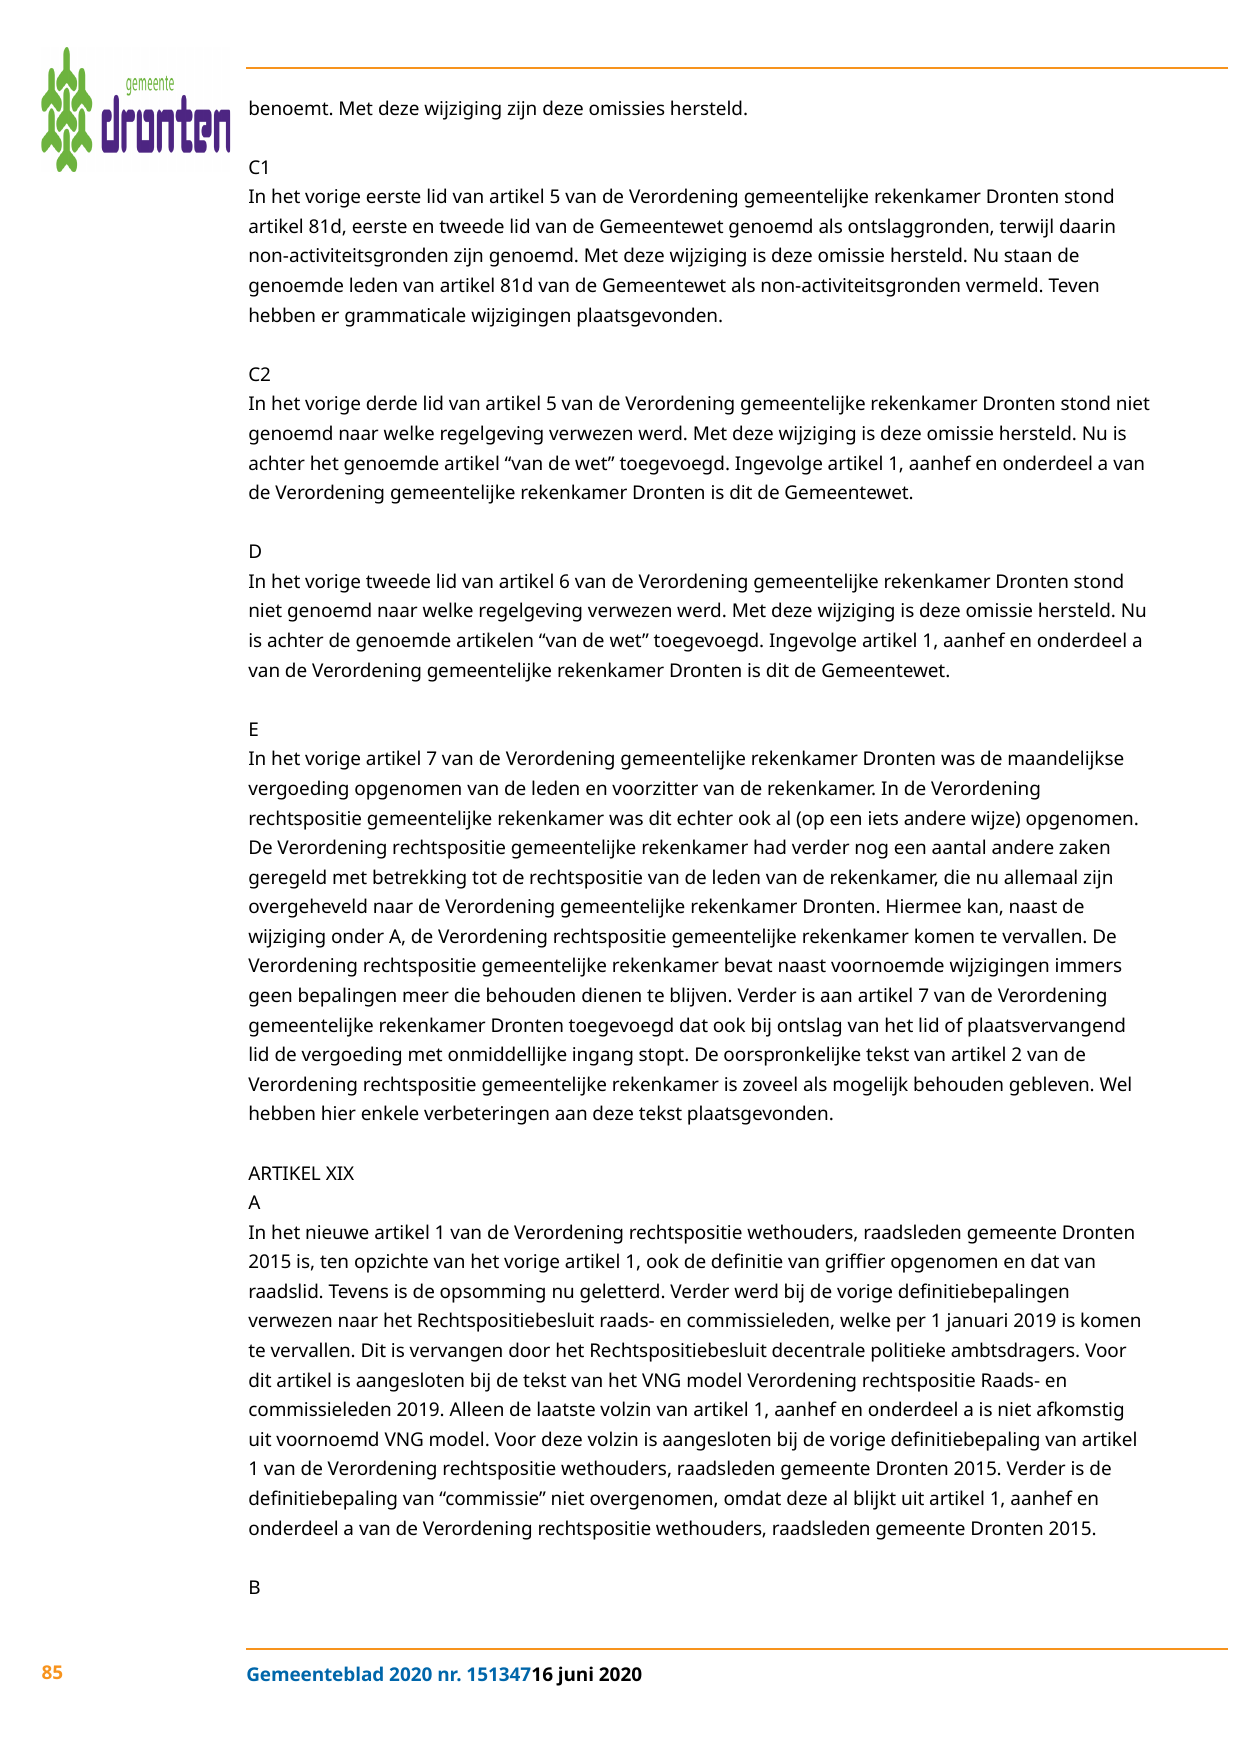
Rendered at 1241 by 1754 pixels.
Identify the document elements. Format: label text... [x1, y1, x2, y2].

text In het nieuwe artikel 1 van de Verordening rechtspositie wethouders, raadsleden gemeente Dronten 2015 is, ten opzichte van het vorige artikel 1, ook de definitie van griffier opgenomen en dat van raadslid. Tevens is de opsomming nu geletterd. Verder werd bij de vorige definitiebepalingen verwezen naar het Rechtspositiebesluit raads- en commissieleden, welke per 1 januari 2019 is komen te vervallen. Dit is vervangen door het Rechtspositiebesluit decentrale politieke ambtsdragers. Voor dit artikel is aangesloten bij de tekst van het VNG model Verordening rechtspositie Raads- en commissieleden 2019. Alleen de laatste volzin van artikel 1, aanhef en onderdeel a is niet afkomstig uit voornoemd VNG model. Voor deze volzin is aangesloten bij de vorige definitiebepaling van artikel 1 van de Verordening rechtspositie wethouders, raadsleden gemeente Dronten 2015. Verder is de definitiebepaling van “commissie” niet overgenomen, omdat deze al blijkt uit artikel 1, aanhef en onderdeel a van de Verordening rechtspositie wethouders, raadsleden gemeente Dronten 2015. [248, 1219, 1152, 1541]
text B [248, 1574, 1152, 1600]
text In het vorige artikel 7 van de Verordening gemeentelijke rekenkamer Dronten was de maandelijkse vergoeding opgenomen van de leden en voorzitter van de rekenkamer. In de Verordening rechtspositie gemeentelijke rekenkamer was dit echter ook al (op een iets andere wijze) opgenomen. De Verordening rechtspositie gemeentelijke rekenkamer had verder nog een aantal andere zaken geregeld met betrekking tot de rechtspositie van de leden van de rekenkamer, die nu allemaal zijn overgeheveld naar de Verordening gemeentelijke rekenkamer Dronten. Hiermee kan, naast de wijziging onder A, de Verordening rechtspositie gemeentelijke rekenkamer komen te vervallen. De Verordening rechtspositie gemeentelijke rekenkamer bevat naast voornoemde wijzigingen immers geen bepalingen meer die behouden dienen te blijven. Verder is aan artikel 7 van de Verordening gemeentelijke rekenkamer Dronten toegevoegd dat ook bij ontslag van het lid of plaatsvervangend lid de vergoeding met onmiddellijke ingang stopt. De oorspronkelijke tekst van artikel 2 van de Verordening rechtspositie gemeentelijke rekenkamer is zoveel als mogelijk behouden gebleven. Wel hebben hier enkele verbeteringen aan deze tekst plaatsgevonden. [248, 746, 1152, 1126]
text A [248, 1189, 1152, 1215]
text benoemt. Met deze wijziging zijn deze omissies hersteld. [248, 95, 1152, 121]
text C1 [248, 154, 1152, 180]
text E [248, 716, 1152, 742]
text In het vorige derde lid van artikel 5 van de Verordening gemeentelijke rekenkamer Dronten stond niet genoemd naar welke regelgeving verwezen werd. Met deze wijziging is deze omissie hersteld. Nu is achter het genoemde artikel “van de wet” toegevoegd. Ingevolge artikel 1, aanhef en onderdeel a van de Verordening gemeentelijke rekenkamer Dronten is dit de Gemeentewet. [248, 391, 1152, 505]
text In het vorige tweede lid van artikel 6 van de Verordening gemeentelijke rekenkamer Dronten stond niet genoemd naar welke regelgeving verwezen werd. Met deze wijziging is deze omissie hersteld. Nu is achter de genoemde artikelen “van de wet” toegevoegd. Ingevolge artikel 1, aanhef en onderdeel a van de Verordening gemeentelijke rekenkamer Dronten is dit de Gemeentewet. [248, 568, 1152, 683]
text ARTIKEL XIX [248, 1160, 1152, 1186]
text D [248, 538, 1152, 564]
text In het vorige eerste lid van artikel 5 van de Verordening gemeentelijke rekenkamer Dronten stond artikel 81d, eerste en tweede lid van de Gemeentewet genoemd als ontslaggronden, terwijl daarin non-activiteitsgronden zijn genoemd. Met deze wijziging is deze omissie hersteld. Nu staan de genoemde leden van artikel 81d van de Gemeentewet als non-activiteitsgronden vermeld. Teven hebben er grammaticale wijzigingen plaatsgevonden. [248, 183, 1152, 328]
picture [41, 47, 231, 172]
text C2 [248, 361, 1152, 387]
